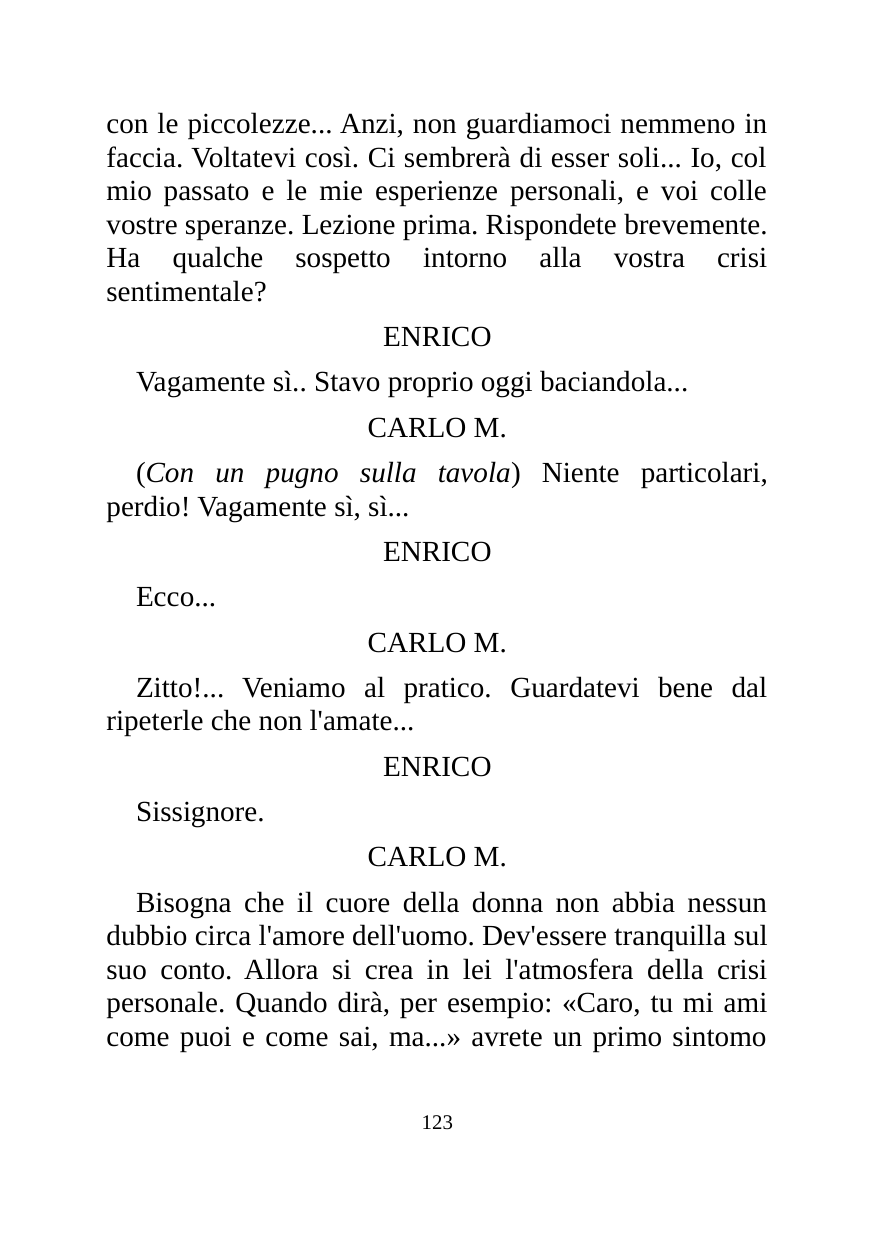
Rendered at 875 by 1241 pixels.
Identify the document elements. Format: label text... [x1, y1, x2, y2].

text Vagamente sì.. Stavo proprio oggi baciandola... [106, 364, 768, 398]
text CARLO M. [106, 839, 768, 873]
text ENRICO [106, 749, 768, 782]
text CARLO M. [106, 625, 768, 658]
text ENRICO [106, 319, 768, 353]
text ENRICO [106, 534, 768, 568]
text Bisogna che il cuore della donna non abbia nessun dubbio circa l'amore dell'uomo. Dev'essere tranquilla sul suo conto. Allora si crea in lei l'atmosfera della crisi personale. Quando dirà, per esempio: «Caro, tu mi ami come puoi e come sai, ma...» avrete un primo sintomo [106, 885, 768, 1052]
text CARLO M. [106, 410, 768, 443]
text Sissignore. [106, 794, 768, 828]
text (Con un pugno sulla tavola) Niente particolari, perdio! Vagamente sì, sì... [106, 455, 768, 522]
text Ecco... [106, 579, 768, 613]
text Zitto!... Veniamo al pratico. Guardatevi bene dal ripeterle che non l'amate... [106, 670, 768, 737]
text con le piccolezze... Anzi, non guardiamoci nemmeno in faccia. Voltatevi così. Ci sembrerà di esser soli... Io, col mio passato e le mie esperienze personali, e voi colle vostre speranze. Lezione prima. Rispondete brevemente. Ha qualche sospetto intorno alla vostra crisi sentimentale? [106, 106, 768, 307]
